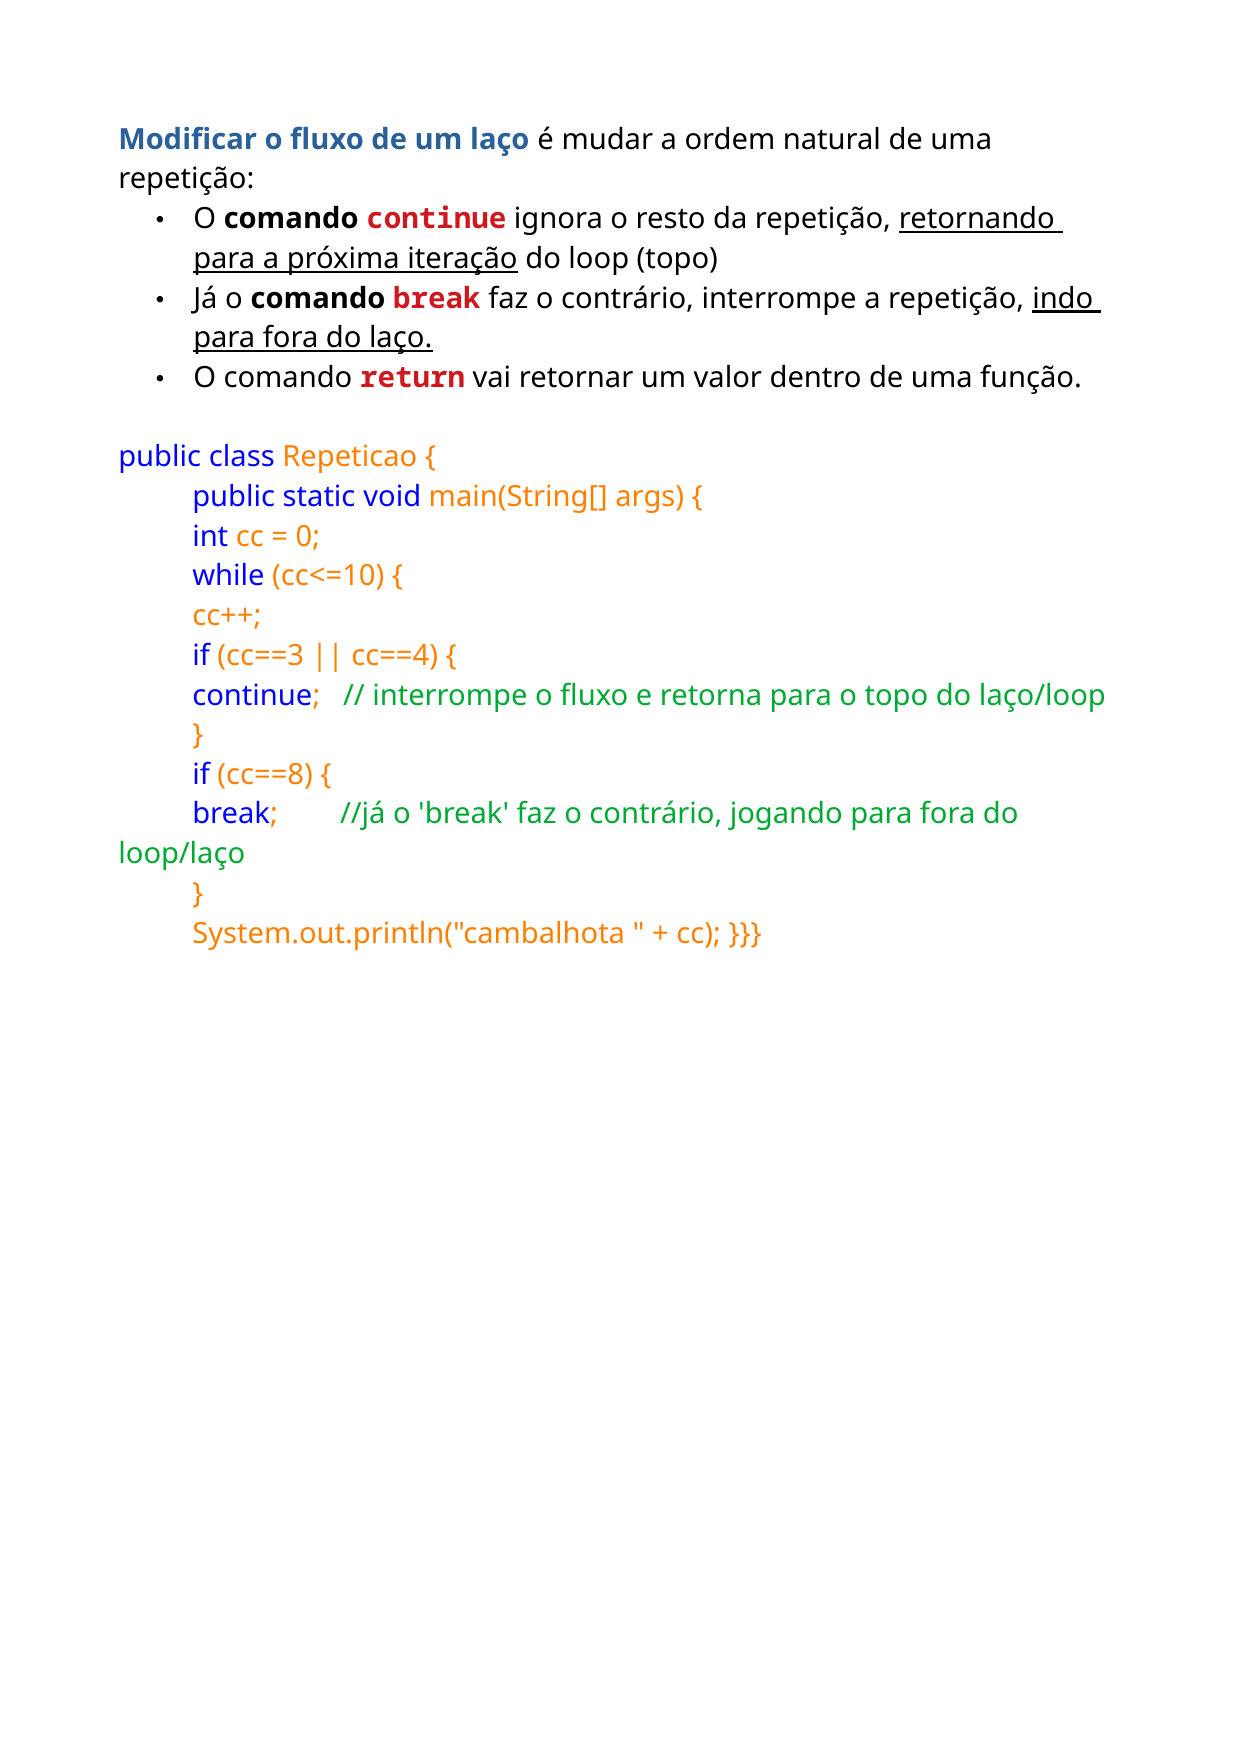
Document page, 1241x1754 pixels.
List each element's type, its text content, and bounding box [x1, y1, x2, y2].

text } [118, 872, 1122, 912]
list O comando continue ignora o resto da repetição, retornando para a próxima iteração do loop (topo) [156, 197, 1122, 277]
text public class Repeticao { [118, 436, 1122, 475]
text if (cc==8) { [118, 753, 1122, 793]
text while (cc<=10) { [118, 555, 1122, 594]
text if (cc==3 || cc==4) { [118, 634, 1122, 674]
text break; //já o 'break' faz o contrário, jogando para fora do loop/laço [118, 793, 1122, 872]
text continue; // interrompe o fluxo e retorna para o topo do laço/loop [118, 674, 1122, 713]
list O comando return vai retornar um valor dentro de uma função. [156, 356, 1122, 396]
text int cc = 0; [118, 515, 1122, 555]
list Já o comando break faz o contrário, interrompe a repetição, indo para fora do laço. [156, 277, 1122, 356]
text System.out.println("cambalhota " + cc); }}} [118, 912, 1122, 952]
text } [118, 713, 1122, 753]
text public static void main(String[] args) { [118, 475, 1122, 515]
text Modificar o fluxo de um laço é mudar a ordem natural de uma repetição: [118, 118, 1122, 197]
text cc++; [118, 594, 1122, 634]
